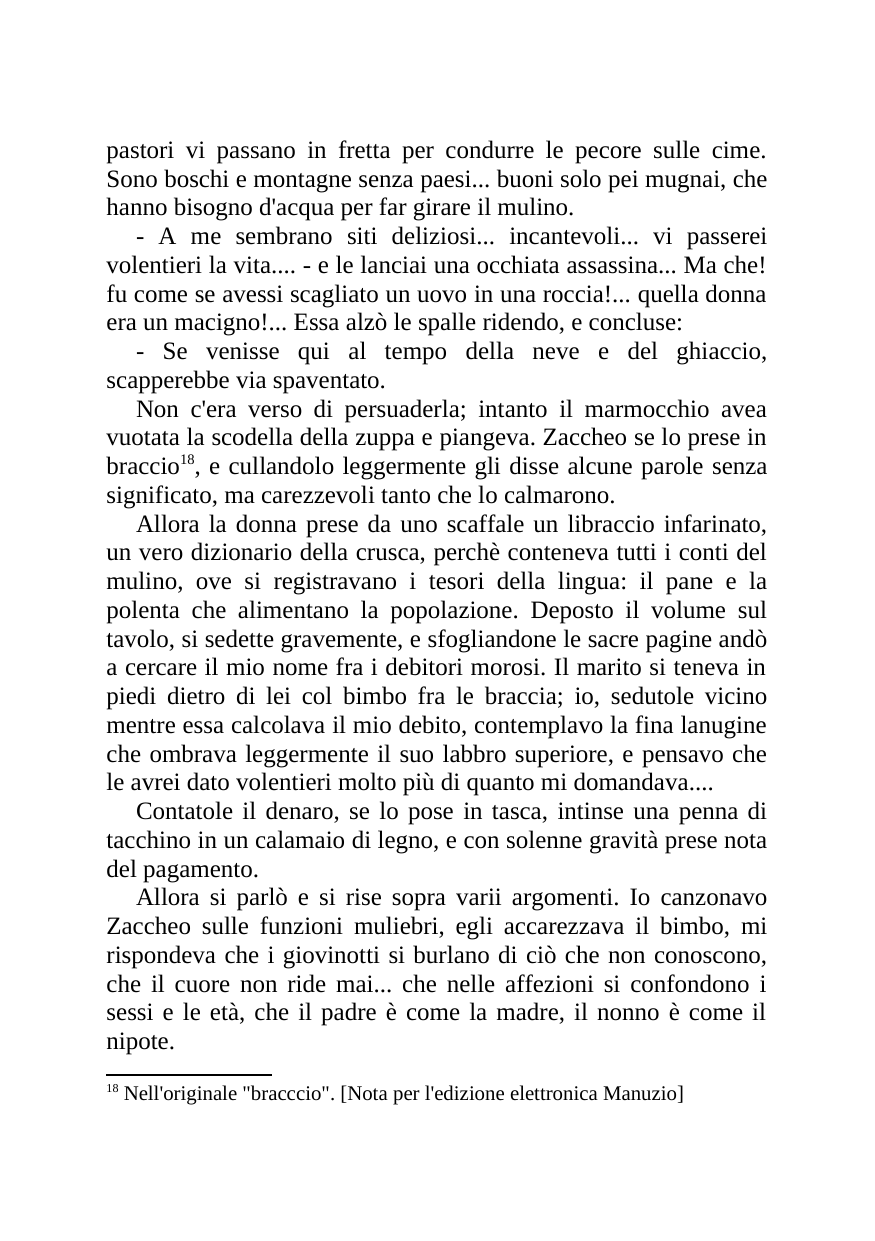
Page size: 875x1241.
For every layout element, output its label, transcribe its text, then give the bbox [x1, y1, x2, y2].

text Allora la donna prese da uno scaffale un libraccio infarinato, un vero dizionario della crusca, perchè conteneva tutti i conti del mulino, ove si registravano i tesori della lingua: il pane e la polenta che alimentano la popolazione. Deposto il volume sul tavolo, si sedette gravemente, e sfogliandone le sacre pagine andò a cercare il mio nome fra i debitori morosi. Il marito si teneva in piedi dietro di lei col bimbo fra le braccia; io, sedutole vicino mentre essa calcolava il mio debito, contemplavo la fina lanugine che ombrava leggermente il suo labbro superiore, e pensavo che le avrei dato volentieri molto più di quanto mi domandava.... [106, 509, 768, 796]
text Non c'era verso di persuaderla; intanto il marmocchio avea vuotata la scodella della zuppa e piangeva. Zaccheo se lo prese in braccio, e cullandolo leggermente gli disse alcune parole senza significato, ma carezzevoli tanto che lo calmarono. [106, 394, 768, 509]
text - A me sembrano siti deliziosi... incantevoli... vi passerei volentieri la vita.... - e le lanciai una occhiata assassina... Ma che! fu come se avessi scagliato un uovo in una roccia!... quella donna era un macigno!... Essa alzò le spalle ridendo, e concluse: [106, 221, 768, 336]
text Contatole il denaro, se lo pose in tasca, intinse una penna di tacchino in un calamaio di legno, e con solenne gravità prese nota del pagamento. [106, 796, 768, 882]
text - Se venisse qui al tempo della neve e del ghiaccio, scapperebbe via spaventato. [106, 336, 768, 394]
text Allora si parlò e si rise sopra varii argomenti. Io canzonavo Zaccheo sulle funzioni muliebri, egli accarezzava il bimbo, mi rispondeva che i giovinotti si burlano di ciò che non conoscono, che il cuore non ride mai... che nelle affezioni si confondono i sessi e le età, che il padre è come la madre, il nonno è come il nipote. [106, 882, 768, 1055]
text Nell'originale "bracccio". [Nota per l'edizione elettronica Manuzio] [106, 1081, 768, 1105]
text pastori vi passano in fretta per condurre le pecore sulle cime. Sono boschi e montagne senza paesi... buoni solo pei mugnai, che hanno bisogno d'acqua per far girare il mulino. [106, 135, 768, 221]
